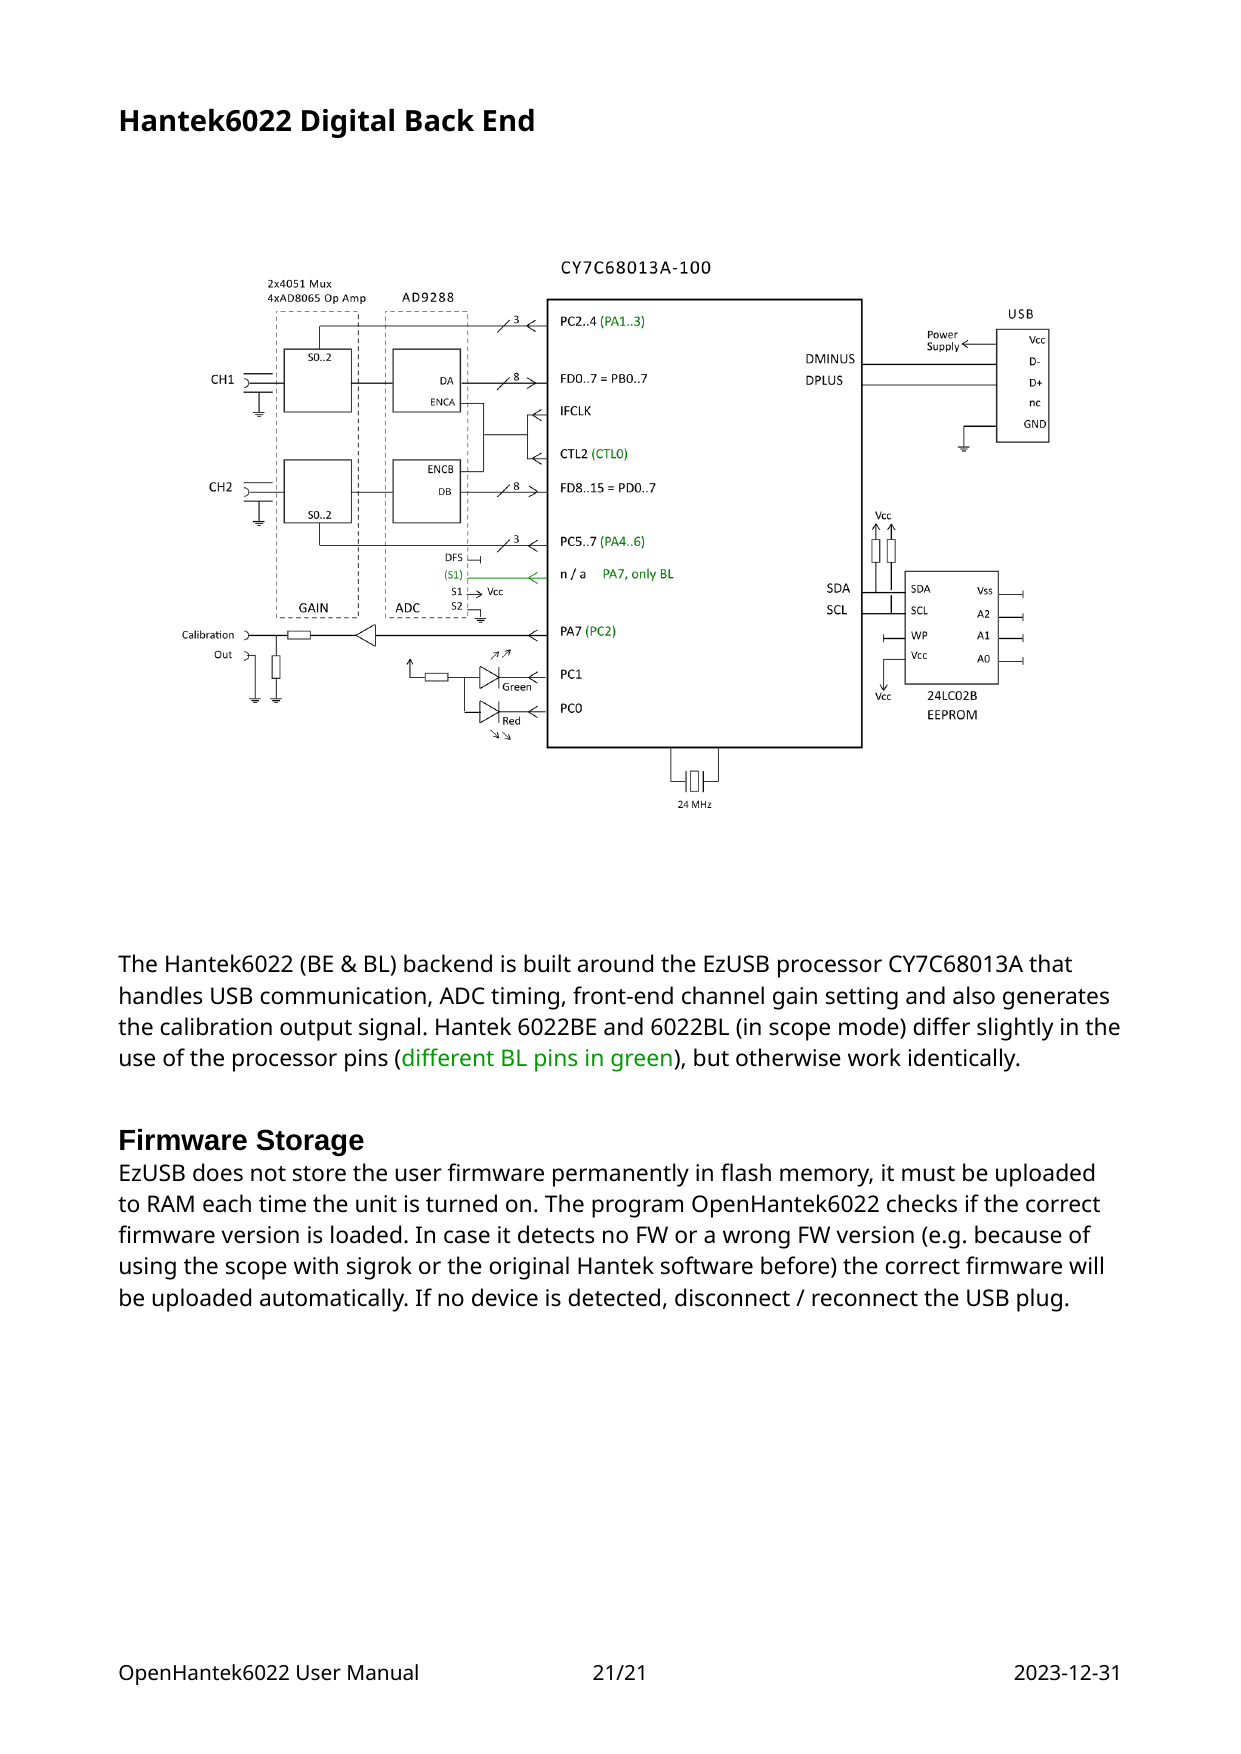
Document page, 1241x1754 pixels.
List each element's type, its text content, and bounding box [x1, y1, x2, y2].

subtitle Firmware Storage [118, 1123, 1122, 1157]
picture [118, 181, 1123, 891]
subtitle Hantek6022 Digital Back End [118, 100, 1122, 140]
text The Hantek6022 (BE & BL) backend is built around the EzUSB processor CY7C68013A that handles USB communication, ADC timing, front-end channel gain setting and also generates the calibration output signal. Hantek 6022BE and 6022BL (in scope mode) differ slightly in the use of the processor pins (different BL pins in green), but otherwise work identically. [118, 948, 1122, 1073]
text EzUSB does not store the user firmware permanently in flash memory, it must be uploaded to RAM each time the unit is turned on. The program OpenHantek6022 checks if the correct firmware version is loaded. In case it detects no FW or a wrong FW version (e.g. because of using the scope with sigrok or the original Hantek software before) the correct firmware will be uploaded automatically. If no device is detected, disconnect / reconnect the USB plug. [118, 1157, 1122, 1313]
